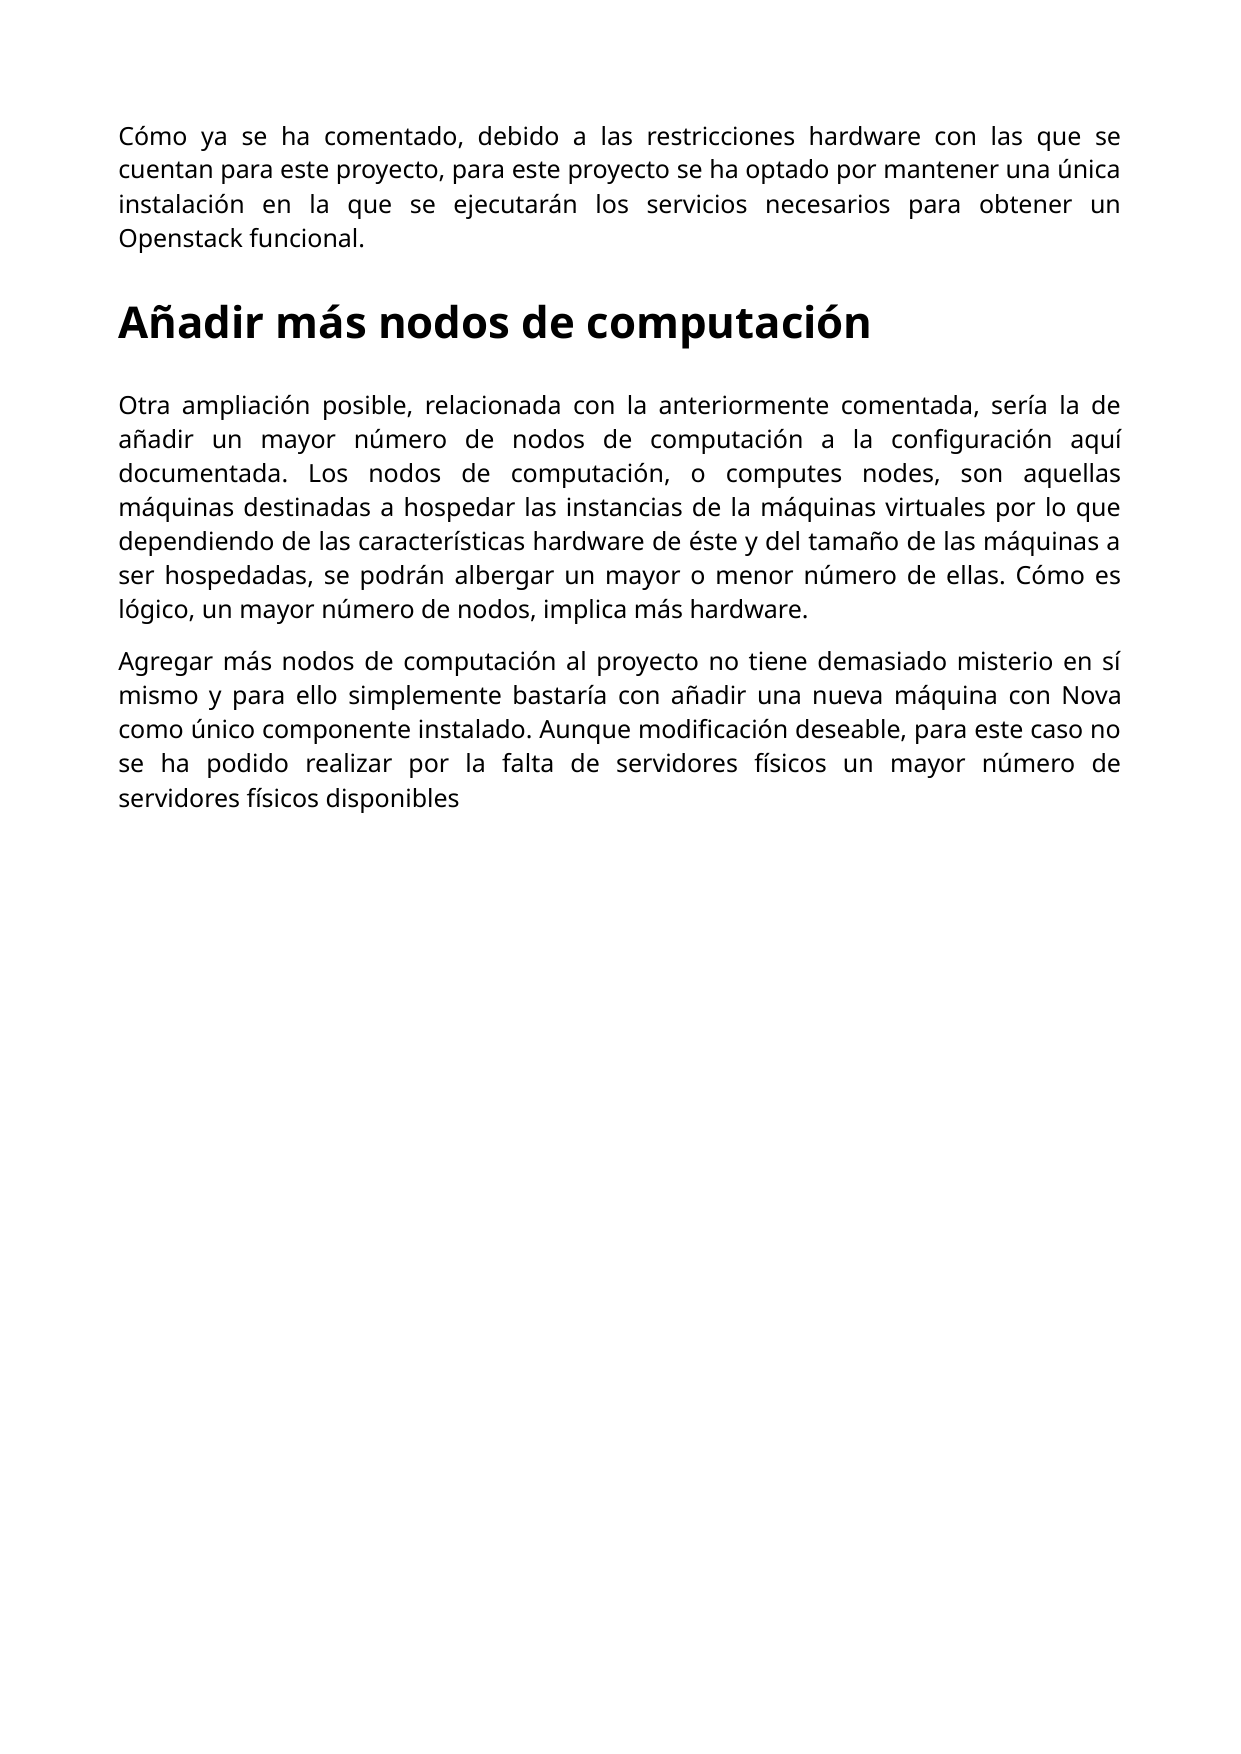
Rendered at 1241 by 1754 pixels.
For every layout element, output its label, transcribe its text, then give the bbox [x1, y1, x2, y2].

text Agregar más nodos de computación al proyecto no tiene demasiado misterio en sí mismo y para ello simplemente bastaría con añadir una nueva máquina con Nova como único componente instalado. Aunque modificación deseable, para este caso no se ha podido realizar por la falta de servidores físicos un mayor número de servidores físicos disponibles [118, 644, 1122, 814]
text Cómo ya se ha comentado, debido a las restricciones hardware con las que se cuentan para este proyecto, para este proyecto se ha optado por mantener una única instalación en la que se ejecutarán los servicios necesarios para obtener un Openstack funcional. [118, 118, 1122, 254]
subtitle Añadir más nodos de computación [118, 292, 1122, 351]
text Otra ampliación posible, relacionada con la anteriormente comentada, sería la de añadir un mayor número de nodos de computación a la configuración aquí documentada. Los nodos de computación, o computes nodes, son aquellas máquinas destinadas a hospedar las instancias de la máquinas virtuales por lo que dependiendo de las características hardware de éste y del tamaño de las máquinas a ser hospedadas, se podrán albergar un mayor o menor número de ellas. Cómo es lógico, un mayor número de nodos, implica más hardware. [118, 387, 1122, 626]
